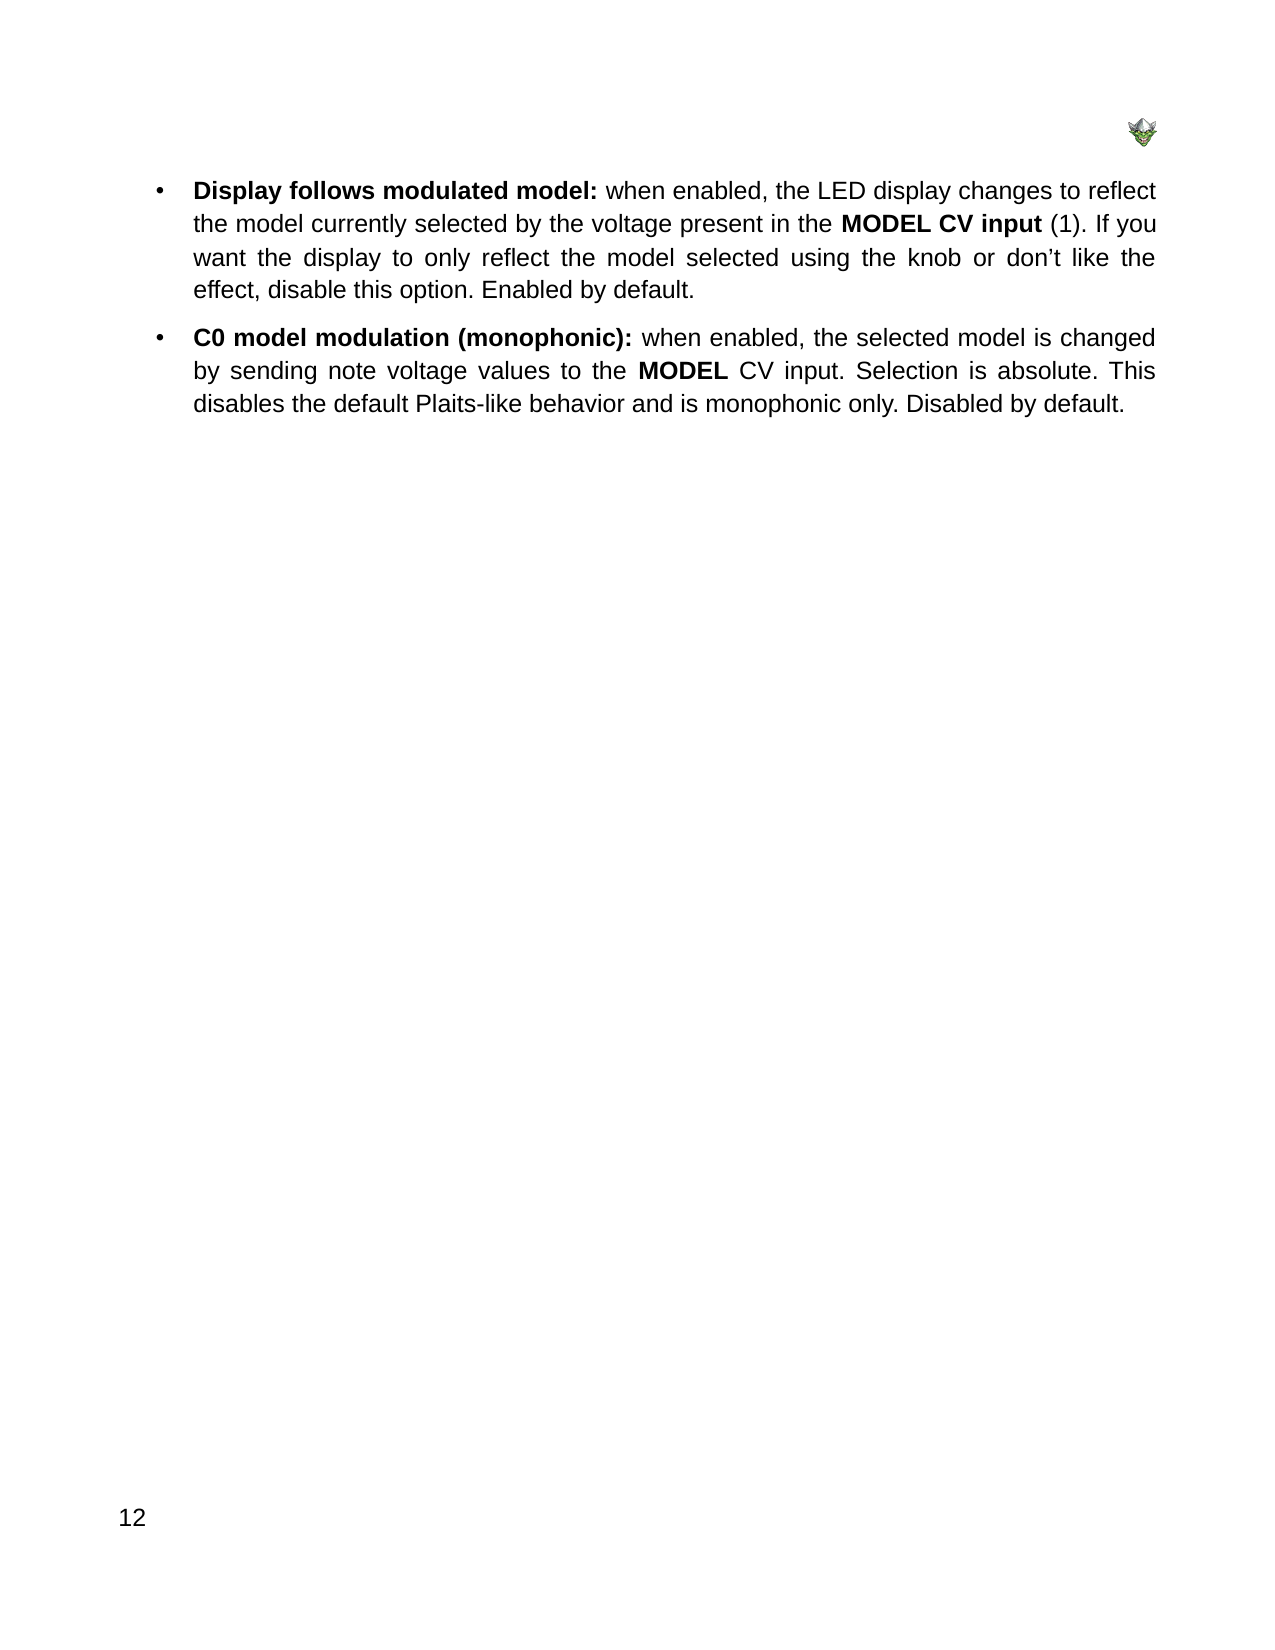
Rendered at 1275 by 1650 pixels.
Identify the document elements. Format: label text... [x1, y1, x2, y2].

list Display follows modulated model: when enabled, the LED display changes to reflect the model currently selected by the voltage present in the MODEL CV input (1). If you want the display to only reflect the model selected using the knob or don’t like the effect, disable this option. Enabled by default. [156, 176, 1157, 304]
list C0 model modulation (monophonic): when enabled, the selected model is changed by sending note voltage values to the MODEL CV input. Selection is absolute. This disables the default Plaits-like behavior and is monophonic only. Disabled by default. [156, 323, 1157, 418]
